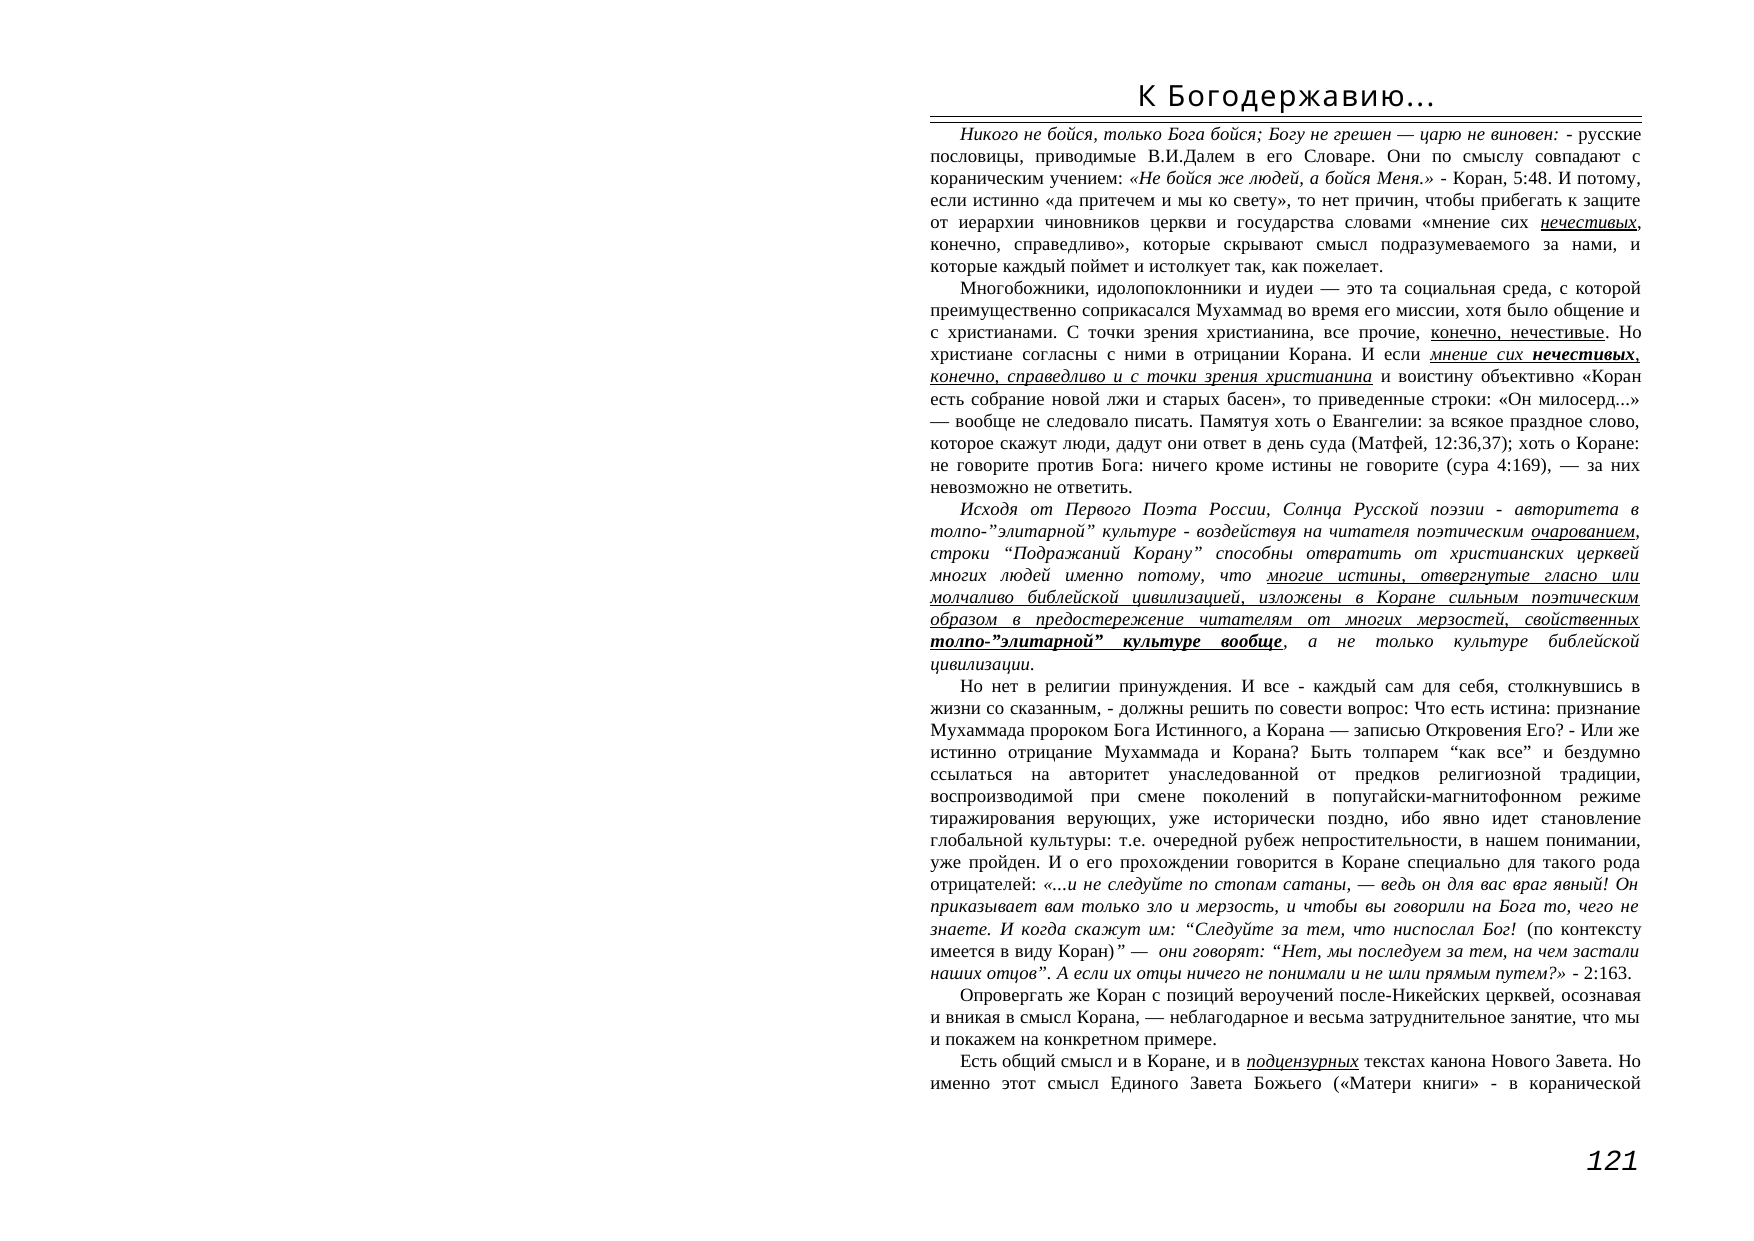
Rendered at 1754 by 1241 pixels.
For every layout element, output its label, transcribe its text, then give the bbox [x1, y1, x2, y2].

text Многобожники, идолопоклонники и иудеи — это та социальная среда, с которой преимущественно соприкасался Мухаммад во время его миссии, хотя было общение и с христианами. С точки зрения христианина, все прочие, конечно, нечестивые. Но христиане согласны с ними в отрицании Корана. И если мнение сих нечестивых, конечно, справедливо и с точки зрения христианина и воистину объективно «Коран есть собрание новой лжи и старых басен», то приведенные строки: «Он милосерд...» — вообще не следовало писать. Памятуя хоть о Евангелии: за всякое праздное слово, которое скажут люди, дадут они ответ в день суда (Матфей, 12:36,37); хоть о Коране: не говорите против Бога: ничего кроме истины не говорите (сура 4:169), — за них невозможно не ответить. [930, 277, 1642, 497]
text Но нет в религии принуждения. И все - каждый сам для себя, столкнувшись в жизни со сказанным, - должны решить по совести вопрос: Что есть истина: признание Мухаммада пророком Бога Истинного, а Корана — записью Откровения Его? - Или же истинно отрицание Мухаммада и Корана? Быть толпарем “как все” и бездумно ссылаться на авторитет унаследованной от предков религиозной традиции, воспроизводимой при смене поколений в попугайски-магнитофонном режиме тиражирования верующих, уже исторически поздно, ибо явно идет становление глобальной культуры: т.е. очередной рубеж непростительности, в нашем понимании, уже пройден. И о его прохождении говорится в Коране специально для такого рода отрицателей: «...и не следуйте по стопам сатаны, — ведь он для вас враг явный! Он приказывает вам только зло и мерзость, и чтобы вы говорили на Бога то, чего не знаете. И когда скажут им: “Следуйте за тем, что ниспослал Бог! (по контексту имеется в виду Коран)” — они говорят: “Нет, мы последуем за тем, на чем застали наших отцов”. А если их отцы ничего не понимали и не шли прямым путем?» - 2:163. [930, 674, 1642, 983]
text Никого не бойся, только Бога бойся; Богу не грешен — царю не виновен: - русские пословицы, приводимые В.И.Далем в его Словаре. Они по смыслу совпадают с кораническим учением: «Не бойся же людей, а бойся Меня.» - Коран, 5:48. И потому, если истинно «да притечем и мы ко свету», то нет причин, чтобы прибегать к защите от иерархии чиновников церкви и государства словами «мнение сих нечестивых, конечно, справедливо», которые скрывают смысл подразумеваемого за нами, и которые каждый поймет и истолкует так, как пожелает. [930, 123, 1642, 277]
text Опровергать же Коран с позиций вероучений после-Никейских церквей, осознавая и вникая в смысл Корана, — неблагодарное и весьма затруднительное занятие, что мы и покажем на конкретном примере. [930, 983, 1642, 1049]
text Есть общий смысл и в Коране, и в подцензурных текстах канона Нового Завета. Но именно этот смысл Единого Завета Божьего («Матери книги» - в коранической [930, 1049, 1642, 1094]
text Исходя от Первого Поэта России, Солнца Русской поэзии - авторитета в толпо-”элитарной” культуре - воздействуя на читателя поэтическим очарованием, строки “Подражаний Корану” способны отвратить от христианских церквей многих людей именно потому, что многие истины, отвергнутые гласно или молчаливо библейской цивилизацией, изложены в Коране сильным поэтическим образом в предостережение читателям от многих мерзостей, свойственных толпо-”элитарной” культуре вообще, а не только культуре библейской цивилизации. [930, 497, 1642, 674]
